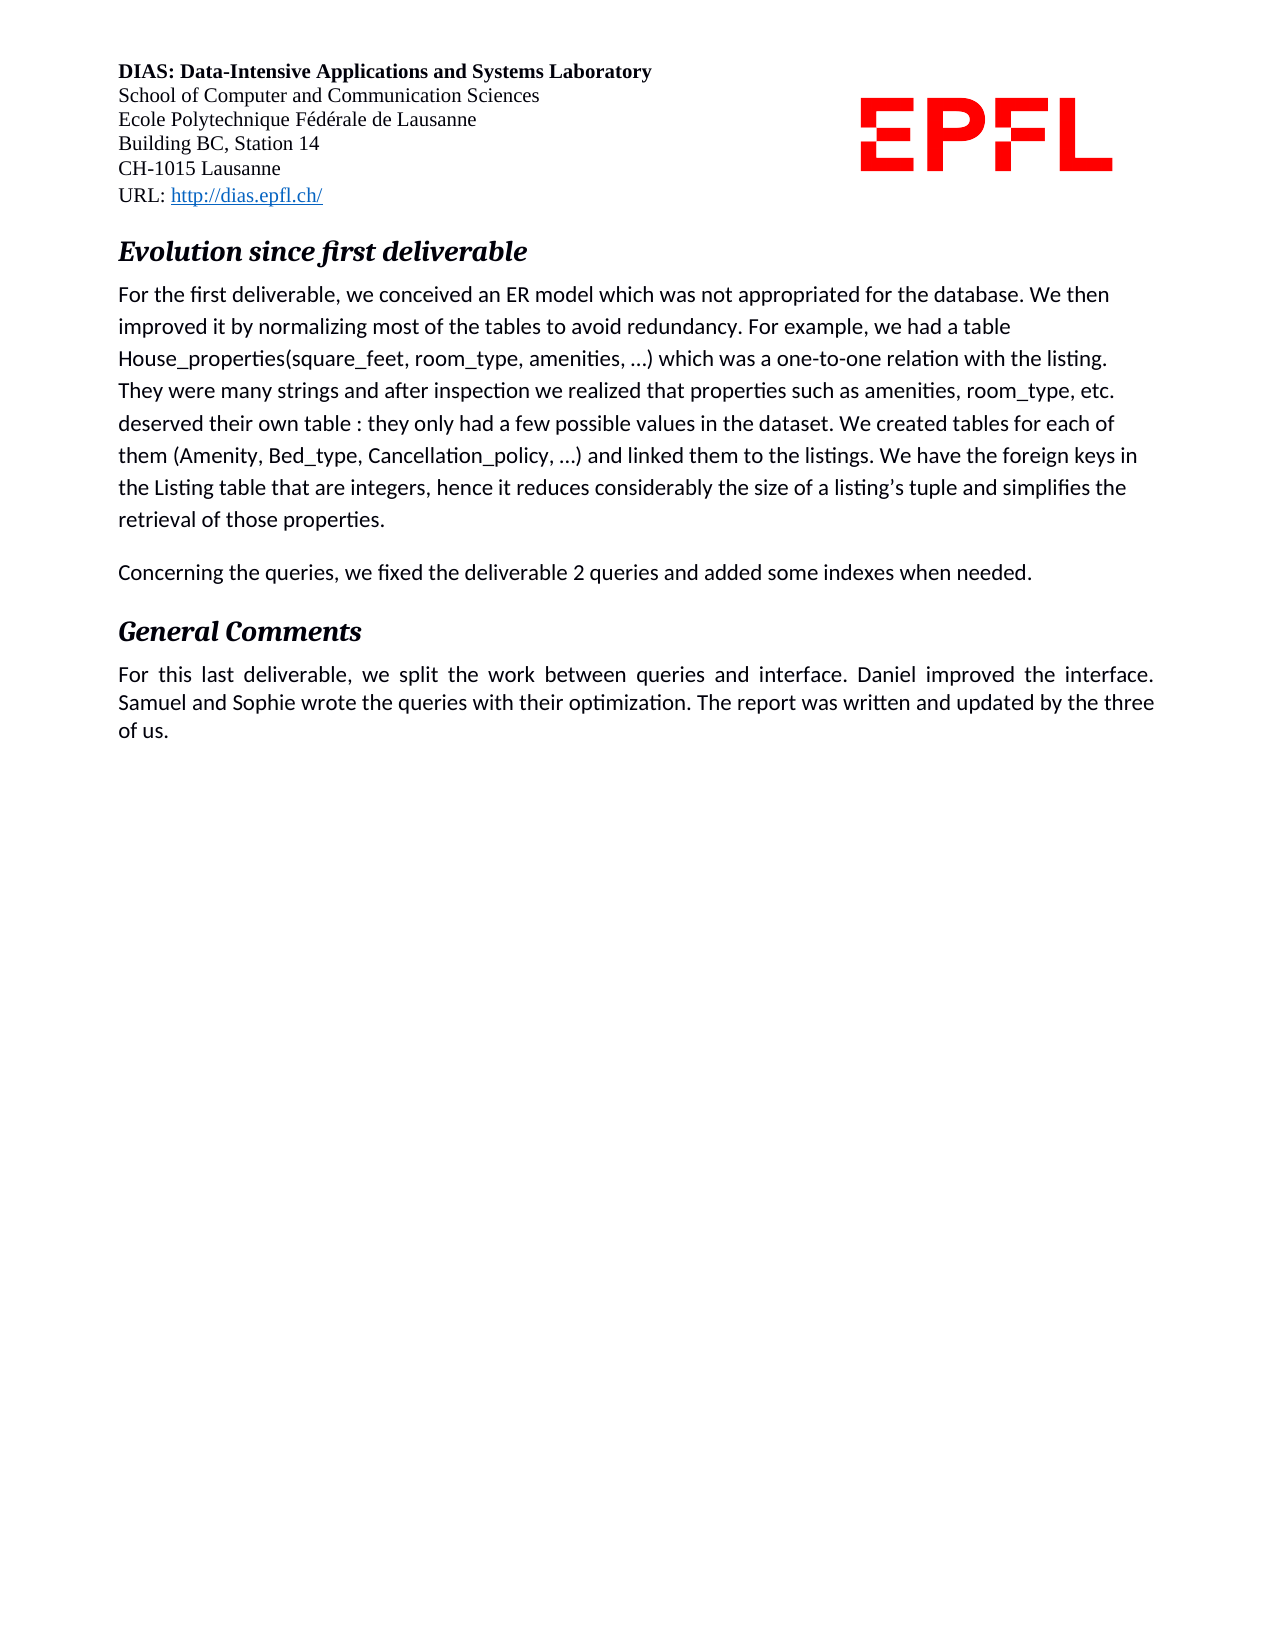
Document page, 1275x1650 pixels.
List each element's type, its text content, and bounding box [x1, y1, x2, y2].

subtitle Evolution since first deliverable [118, 235, 1157, 269]
text Concerning the queries, we fixed the deliverable 2 queries and added some indexes when needed. [118, 558, 1157, 586]
text For this last deliverable, we split the work between queries and interface. Daniel improved the interface. Samuel and Sophie wrote the queries with their optimization. The report was written and updated by the three of us. [118, 660, 1157, 744]
subtitle General Comments [118, 615, 1157, 649]
picture [829, 67, 1143, 203]
text For the first deliverable, we conceived an ER model which was not appropriated for the database. We then improved it by normalizing most of the tables to avoid redundancy. For example, we had a table House_properties(square_feet, room_type, amenities, …) which was a one-to-one relation with the listing. They were many strings and after inspection we realized that properties such as amenities, room_type, etc. deserved their own table : they only had a few possible values in the dataset. We created tables for each of them (Amenity, Bed_type, Cancellation_policy, …) and linked them to the listings. We have the foreign keys in the Listing table that are integers, hence it reduces considerably the size of a listing’s tuple and simplifies the retrieval of those properties. [118, 280, 1157, 533]
